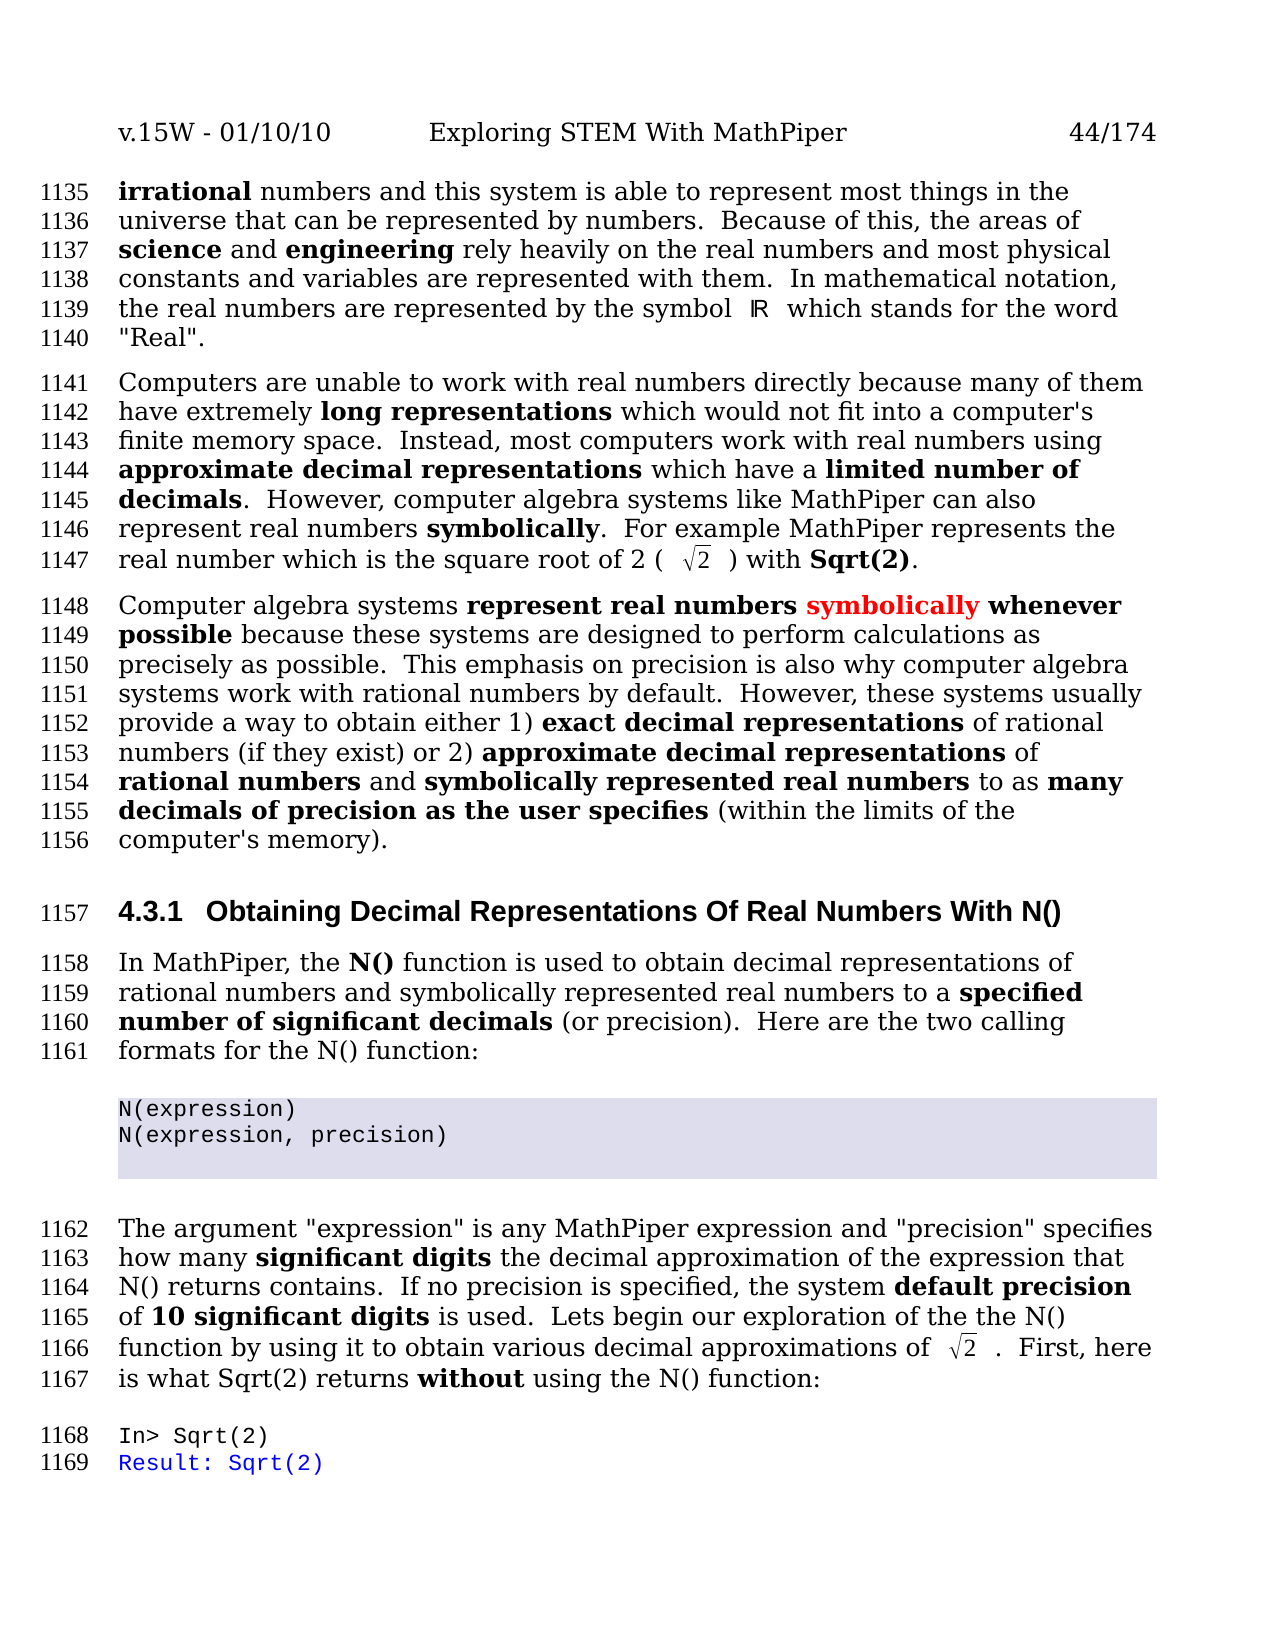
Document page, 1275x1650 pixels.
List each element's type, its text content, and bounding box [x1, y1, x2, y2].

subtitle Obtaining Decimal Representations Of Real Numbers With N() [118, 894, 1157, 927]
text In> Sqrt(2) [118, 1425, 1157, 1451]
text irrational numbers and this system is able to represent most things in the universe that can be represented by numbers. Because of this, the areas of science and engineering rely heavily on the real numbers and most physical constants and variables are represented with them. In mathematical notation, the real numbers are represented by the symbolwhich stands for the word "Real". [118, 177, 1157, 353]
text In MathPiper, the N() function is used to obtain decimal representations of rational numbers and symbolically represented real numbers to a specified number of significant decimals (or precision). Here are the two calling formats for the N() function: [118, 948, 1157, 1066]
text Computers are unable to work with real numbers directly because many of them have extremely long representations which would not fit into a computer's finite memory space. Instead, most computers work with real numbers using approximate decimal representations which have a limited number of decimals. However, computer algebra systems like MathPiper can also represent real numbers symbolically. For example MathPiper represents the real number which is the square root of 2 () with Sqrt(2). [118, 368, 1157, 576]
text The argument "expression" is any MathPiper expression and "precision" specifies how many significant digits the decimal approximation of the expression that N() returns contains. If no precision is specified, the system default precision of 10 significant digits is used. Lets begin our exploration of the the N() function by using it to obtain various decimal approximations of. First, here is what Sqrt(2) returns without using the N() function: [118, 1214, 1157, 1393]
text Computer algebra systems represent real numbers symbolically whenever possible because these systems are designed to perform calculations as precisely as possible. This emphasis on precision is also why computer algebra systems work with rational numbers by default. However, these systems usually provide a way to obtain either 1) exact decimal representations of rational numbers (if they exist) or 2) approximate decimal representations of rational numbers and symbolically represented real numbers to as many decimals of precision as the user specifies (within the limits of the computer's memory). [118, 591, 1157, 855]
text Result: Sqrt(2) [118, 1451, 1157, 1477]
table_header N(expression) N(expression, precision) [118, 1098, 1157, 1179]
